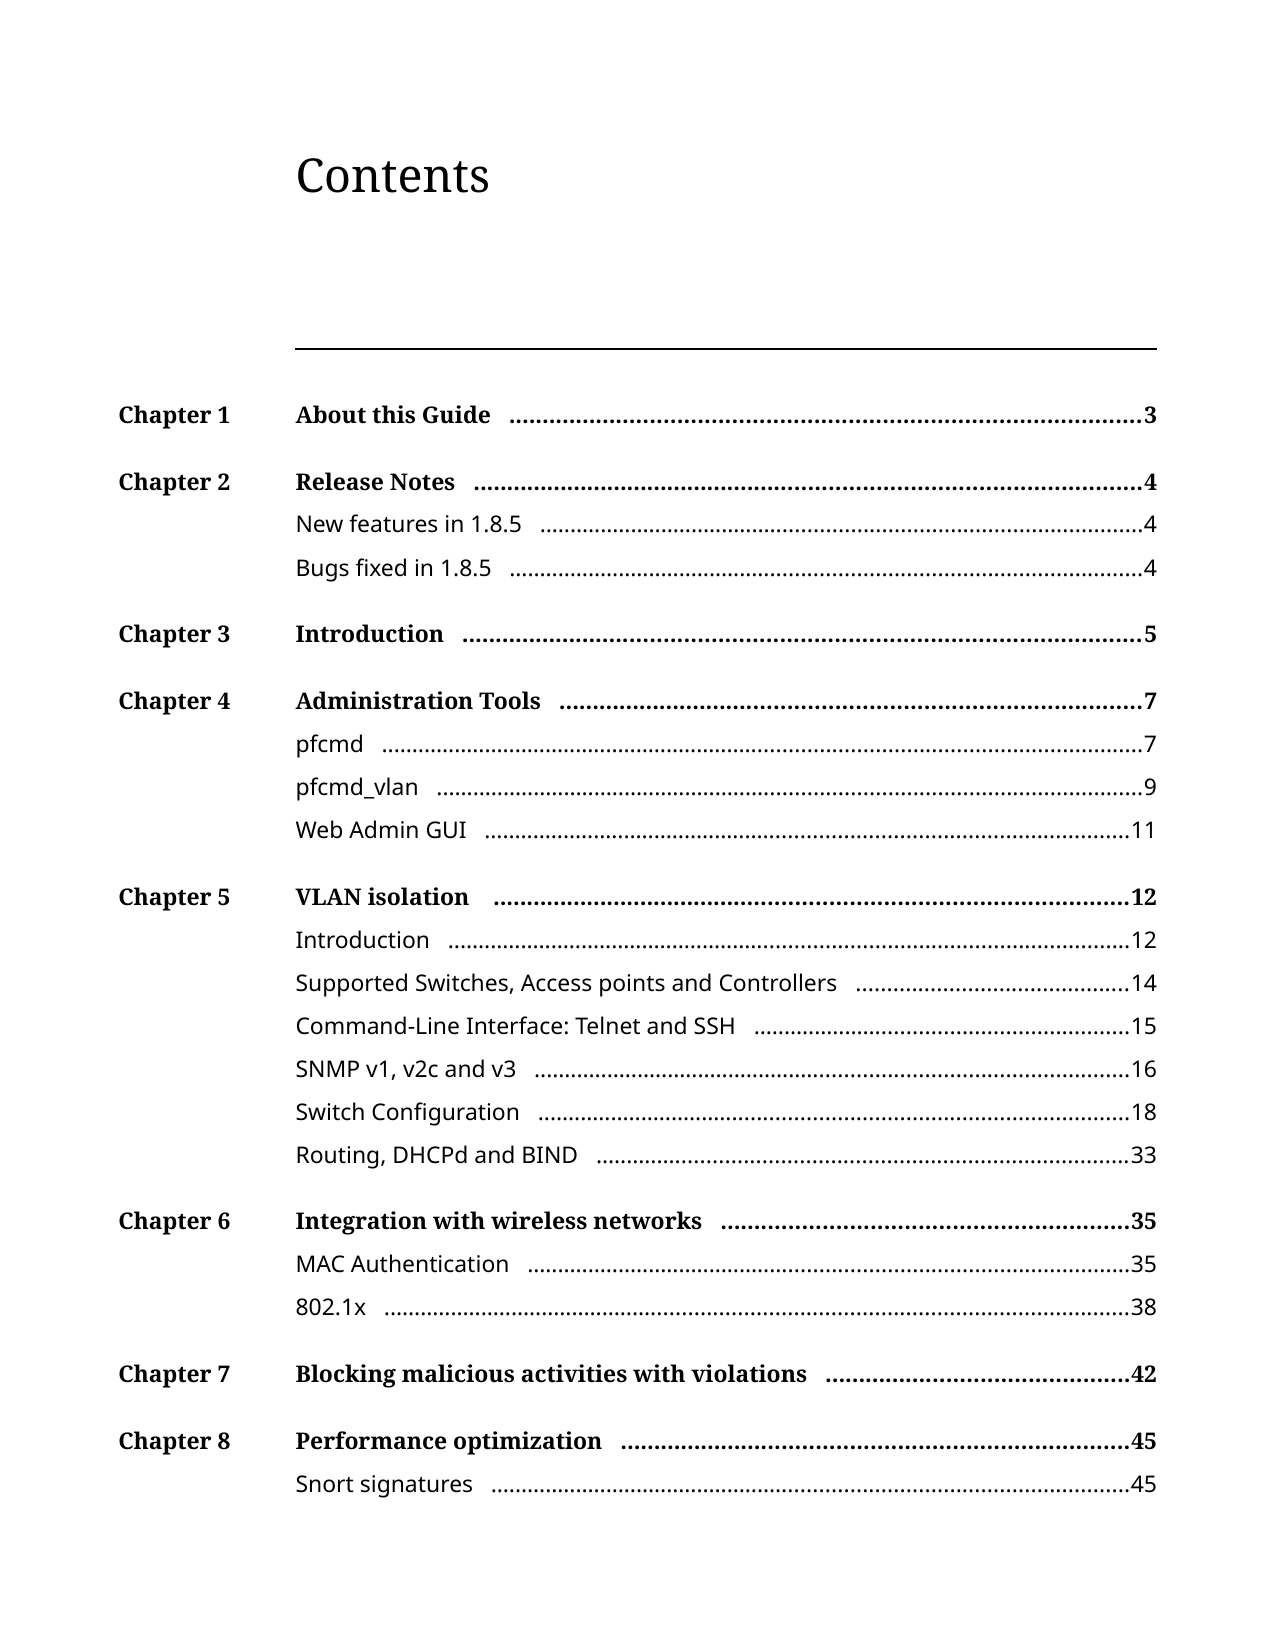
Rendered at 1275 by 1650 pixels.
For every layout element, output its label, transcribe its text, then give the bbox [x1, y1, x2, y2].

text Snort signatures 45 [295, 1468, 1157, 1499]
text pfcmd 7 [295, 728, 1157, 759]
text Chapter 3 Introduction 5 [118, 618, 1157, 649]
text Chapter 2 Release Notes 4 [118, 465, 1157, 497]
text Chapter 6 Integration with wireless networks 35 [118, 1205, 1157, 1237]
text 802.1x 38 [295, 1291, 1157, 1323]
text Chapter 8 Performance optimization 45 [118, 1425, 1157, 1456]
text Command-Line Interface: Telnet and SSH 15 [295, 1009, 1157, 1041]
text Introduction 12 [295, 923, 1157, 955]
text Bugs fixed in 1.8.5 4 [295, 551, 1157, 583]
text pfcmd_vlan 9 [295, 771, 1157, 802]
text Switch Configuration 18 [295, 1096, 1157, 1127]
text MAC Authentication 35 [295, 1248, 1157, 1279]
text Routing, DHCPd and BIND 33 [295, 1139, 1157, 1170]
text Chapter 4 Administration Tools 7 [118, 685, 1157, 716]
text SNMP v1, v2c and v3 16 [295, 1053, 1157, 1084]
text Chapter 1 About this Guide 3 [118, 399, 1157, 430]
text Supported Switches, Access points and Controllers 14 [295, 967, 1157, 998]
text Chapter 7 Blocking malicious activities with violations 42 [118, 1358, 1157, 1389]
text Chapter 5 VLAN isolation 12 [118, 881, 1157, 912]
subtitle Contents [295, 143, 1157, 348]
text Web Admin GUI 11 [295, 814, 1157, 845]
text New features in 1.8.5 4 [295, 508, 1157, 540]
